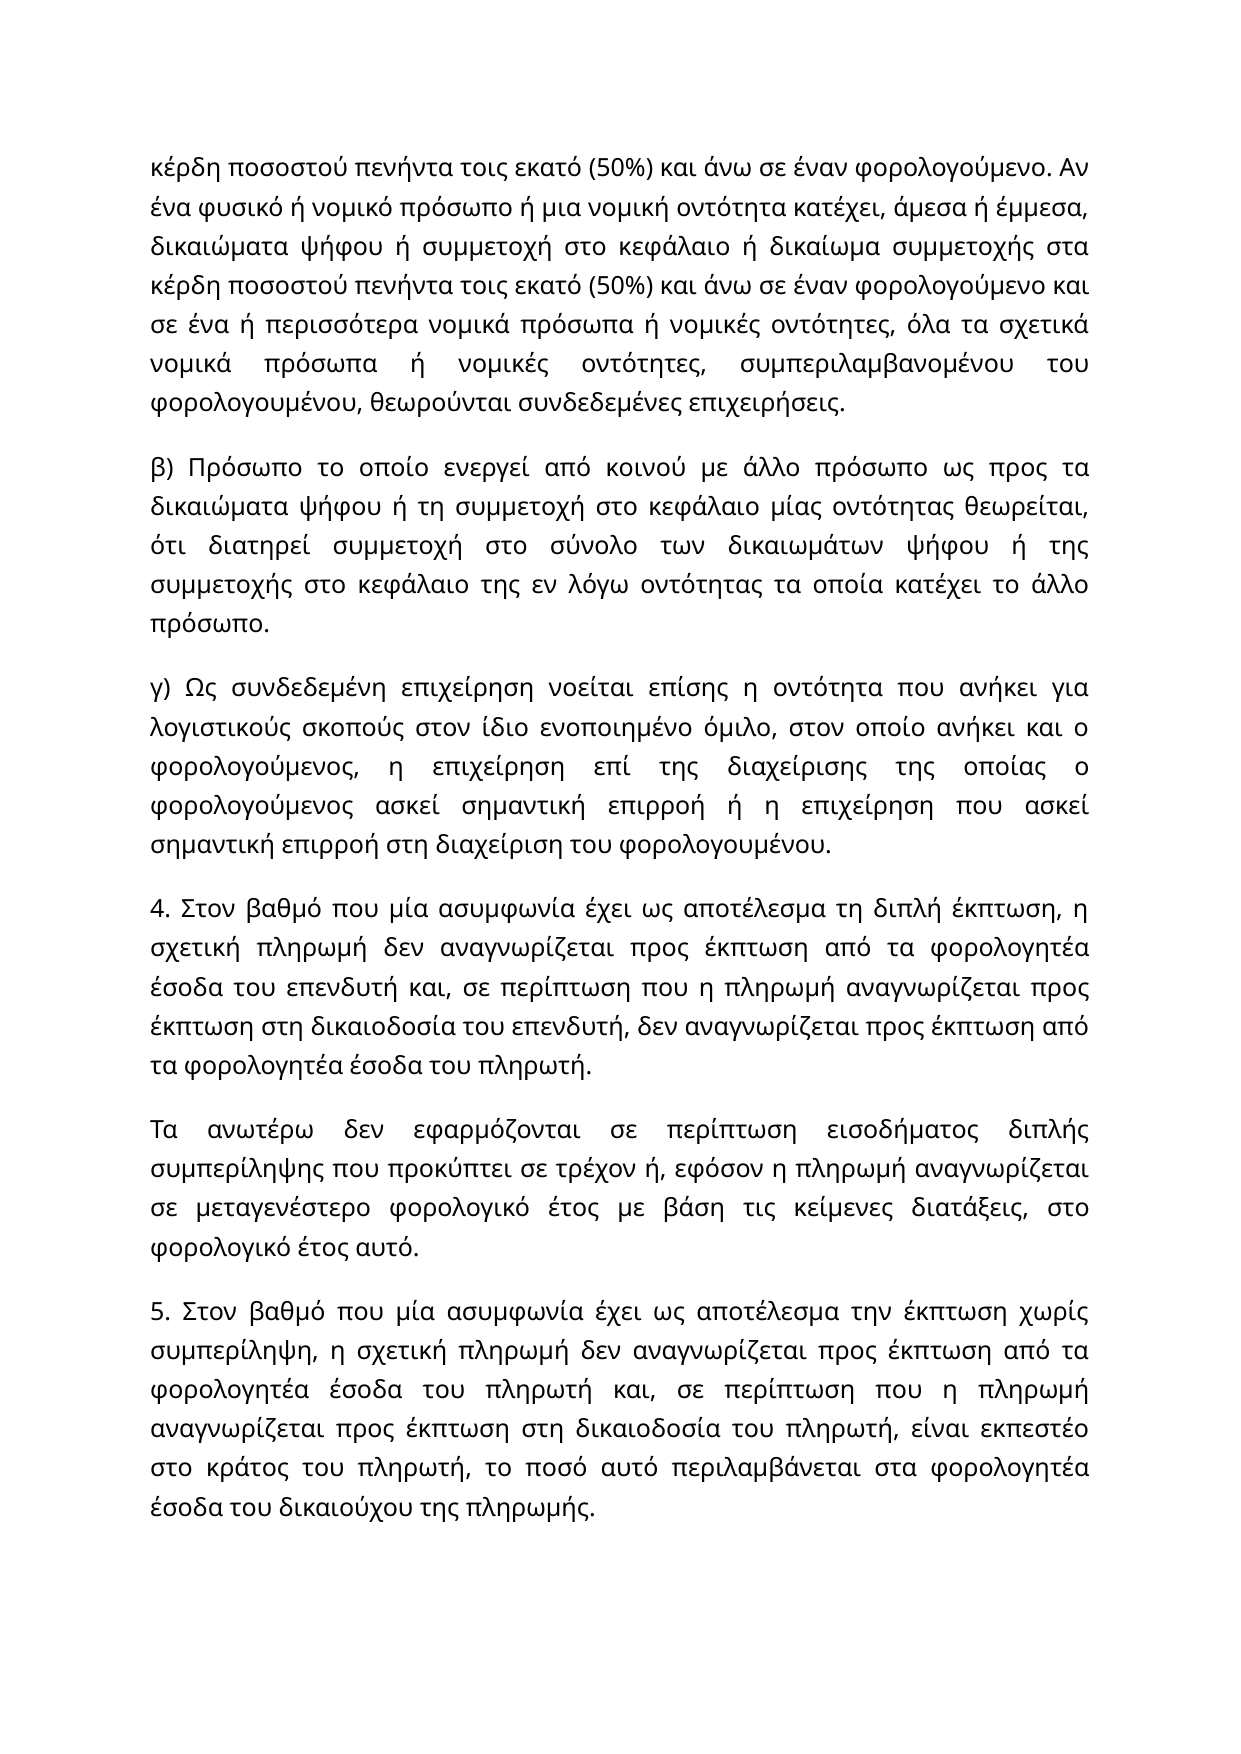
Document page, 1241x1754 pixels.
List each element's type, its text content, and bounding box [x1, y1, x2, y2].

text 5. Στον βαθμό που μία ασυμφωνία έχει ως αποτέλεσμα την έκπτωση χωρίς συμπερίληψη, η σχετική πληρωμή δεν αναγνωρίζεται προς έκπτωση από τα φορολογητέα έσοδα του πληρωτή και, σε περίπτωση που η πληρωμή αναγνωρίζεται προς έκπτωση στη δικαιοδοσία του πληρωτή, είναι εκπεστέο στο κράτος του πληρωτή, το ποσό αυτό περιλαμβάνεται στα φορολογητέα έσοδα του δικαιούχου της πληρωμής. [150, 1293, 1090, 1523]
text β) Πρόσωπο το οποίο ενεργεί από κοινού με άλλο πρόσωπο ως προς τα δικαιώματα ψήφου ή τη συμμετοχή στο κεφάλαιο μίας οντότητας θεωρείται, ότι διατηρεί συμμετοχή στο σύνολο των δικαιωμάτων ψήφου ή της συμμετοχής στο κεφάλαιο της εν λόγω οντότητας τα οποία κατέχει το άλλο πρόσωπο. [150, 449, 1090, 640]
text 4. Στον βαθμό που μία ασυμφωνία έχει ως αποτέλεσμα τη διπλή έκπτωση, η σχετική πληρωμή δεν αναγνωρίζεται προς έκπτωση από τα φορολογητέα έσοδα του επενδυτή και, σε περίπτωση που η πληρωμή αναγνωρίζεται προς έκπτωση στη δικαιοδοσία του επενδυτή, δεν αναγνωρίζεται προς έκπτωση από τα φορολογητέα έσοδα του πληρωτή. [150, 891, 1090, 1082]
text γ) Ως συνδεδεμένη επιχείρηση νοείται επίσης η οντότητα που ανήκει για λογιστικούς σκοπούς στον ίδιο ενοποιημένο όμιλο, στον οποίο ανήκει και ο φορολογούμενος, η επιχείρηση επί της διαχείρισης της οποίας ο φορολογούμενος ασκεί σημαντική επιρροή ή η επιχείρηση που ασκεί σημαντική επιρροή στη διαχείριση του φορολογουμένου. [150, 670, 1090, 861]
text κέρδη ποσοστού πενήντα τοις εκατό (50%) και άνω σε έναν φορολογούμενο. Αν ένα φυσικό ή νομικό πρόσωπο ή μια νομική οντότητα κατέχει, άμεσα ή έμμεσα, δικαιώματα ψήφου ή συμμετοχή στο κεφάλαιο ή δικαίωμα συμμετοχής στα κέρδη ποσοστού πενήντα τοις εκατό (50%) και άνω σε έναν φορολογούμενο και σε ένα ή περισσότερα νομικά πρόσωπα ή νομικές οντότητες, όλα τα σχετικά νομικά πρόσωπα ή νομικές οντότητες, συμπεριλαμβανομένου του φορολογουμένου, θεωρούνται συνδεδεμένες επιχειρήσεις. [150, 150, 1090, 419]
text Τα ανωτέρω δεν εφαρμόζονται σε περίπτωση εισοδήματος διπλής συμπερίληψης που προκύπτει σε τρέχον ή, εφόσον η πληρωμή αναγνωρίζεται σε μεταγενέστερο φορολογικό έτος με βάση τις κείμενες διατάξεις, στο φορολογικό έτος αυτό. [150, 1112, 1090, 1263]
